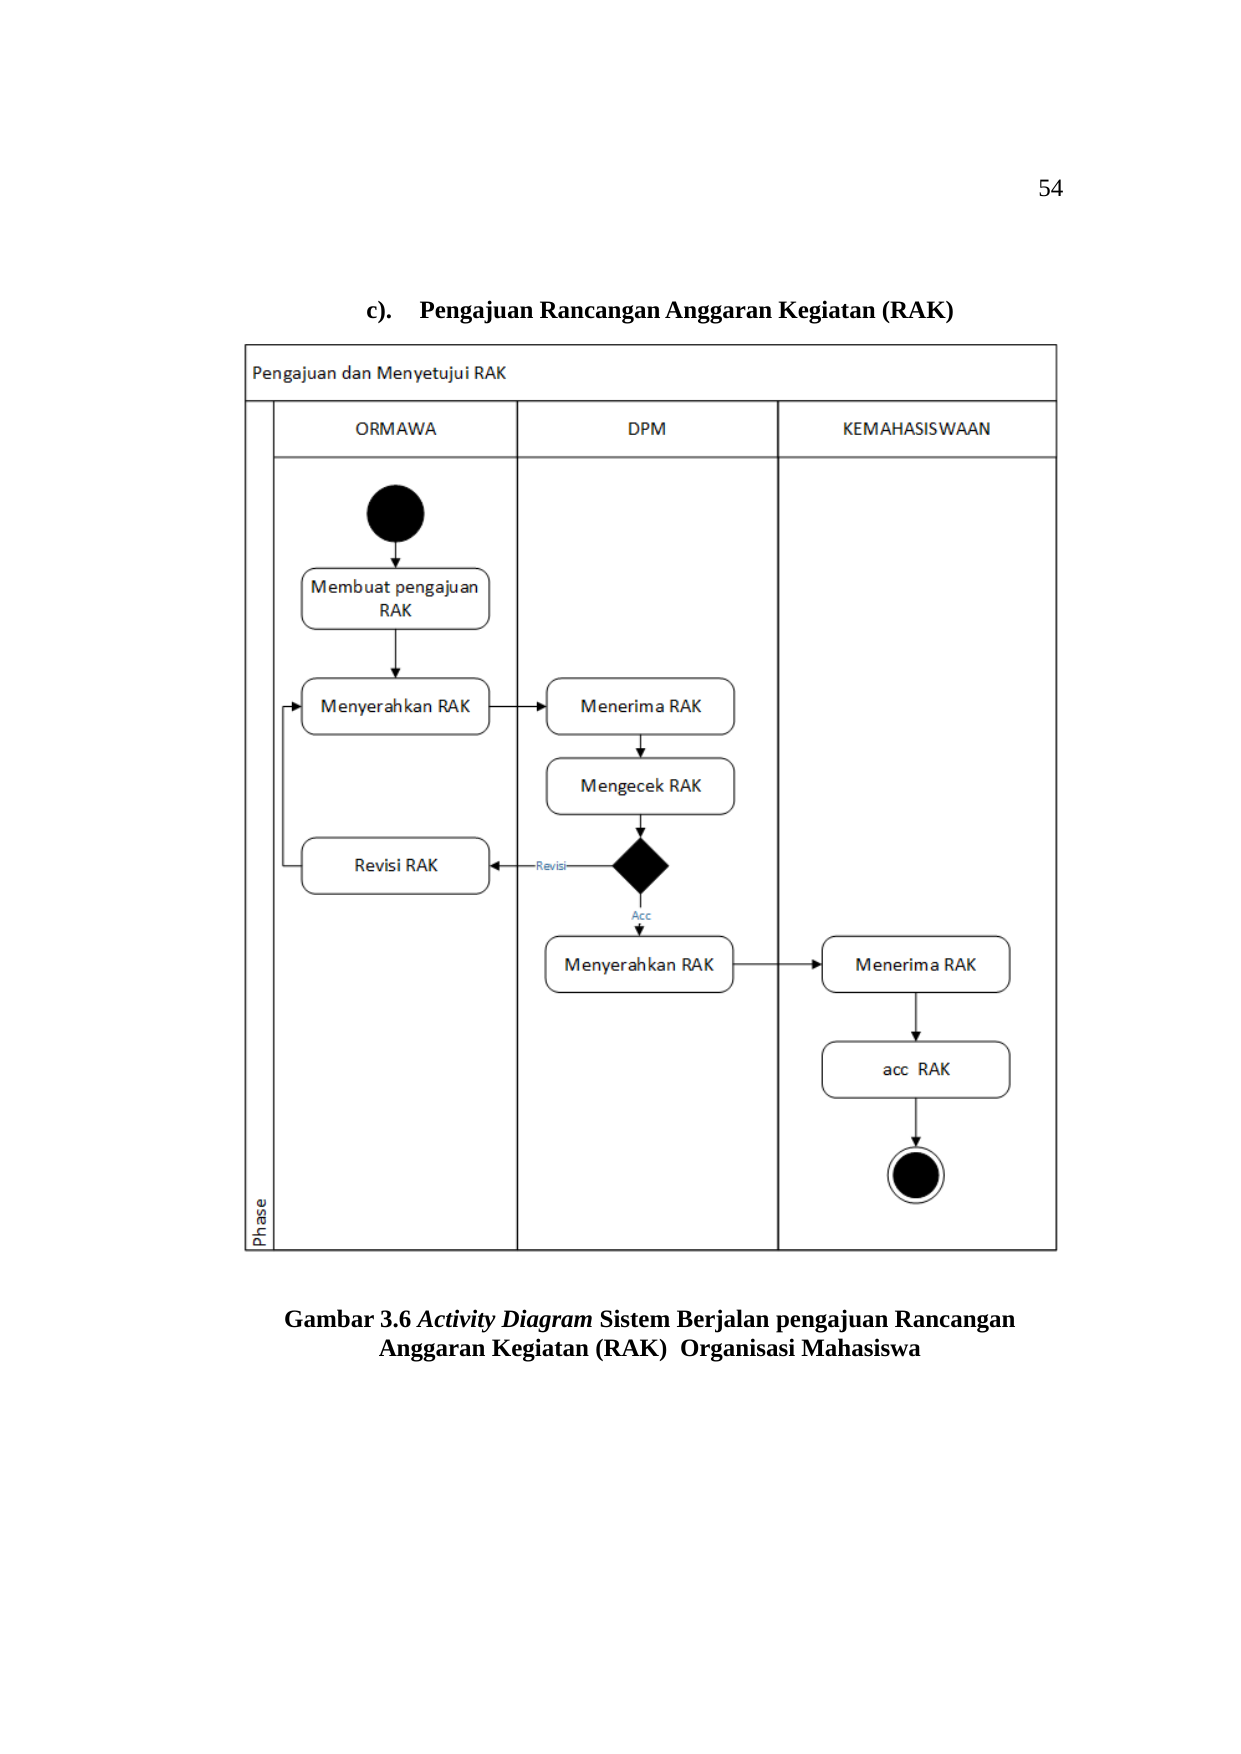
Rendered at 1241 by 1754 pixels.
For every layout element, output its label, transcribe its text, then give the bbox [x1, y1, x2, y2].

list Pengajuan Rancangan Anggaran Kegiatan (RAK) [313, 295, 1063, 324]
picture [242, 343, 1058, 1258]
text Gambar 3.6 Activity Diagram Sistem Berjalan pengajuan Rancangan Anggaran Kegiatan (RAK) Organisasi Mahasiswa [236, 1304, 1063, 1362]
table_header [236, 338, 1063, 1292]
